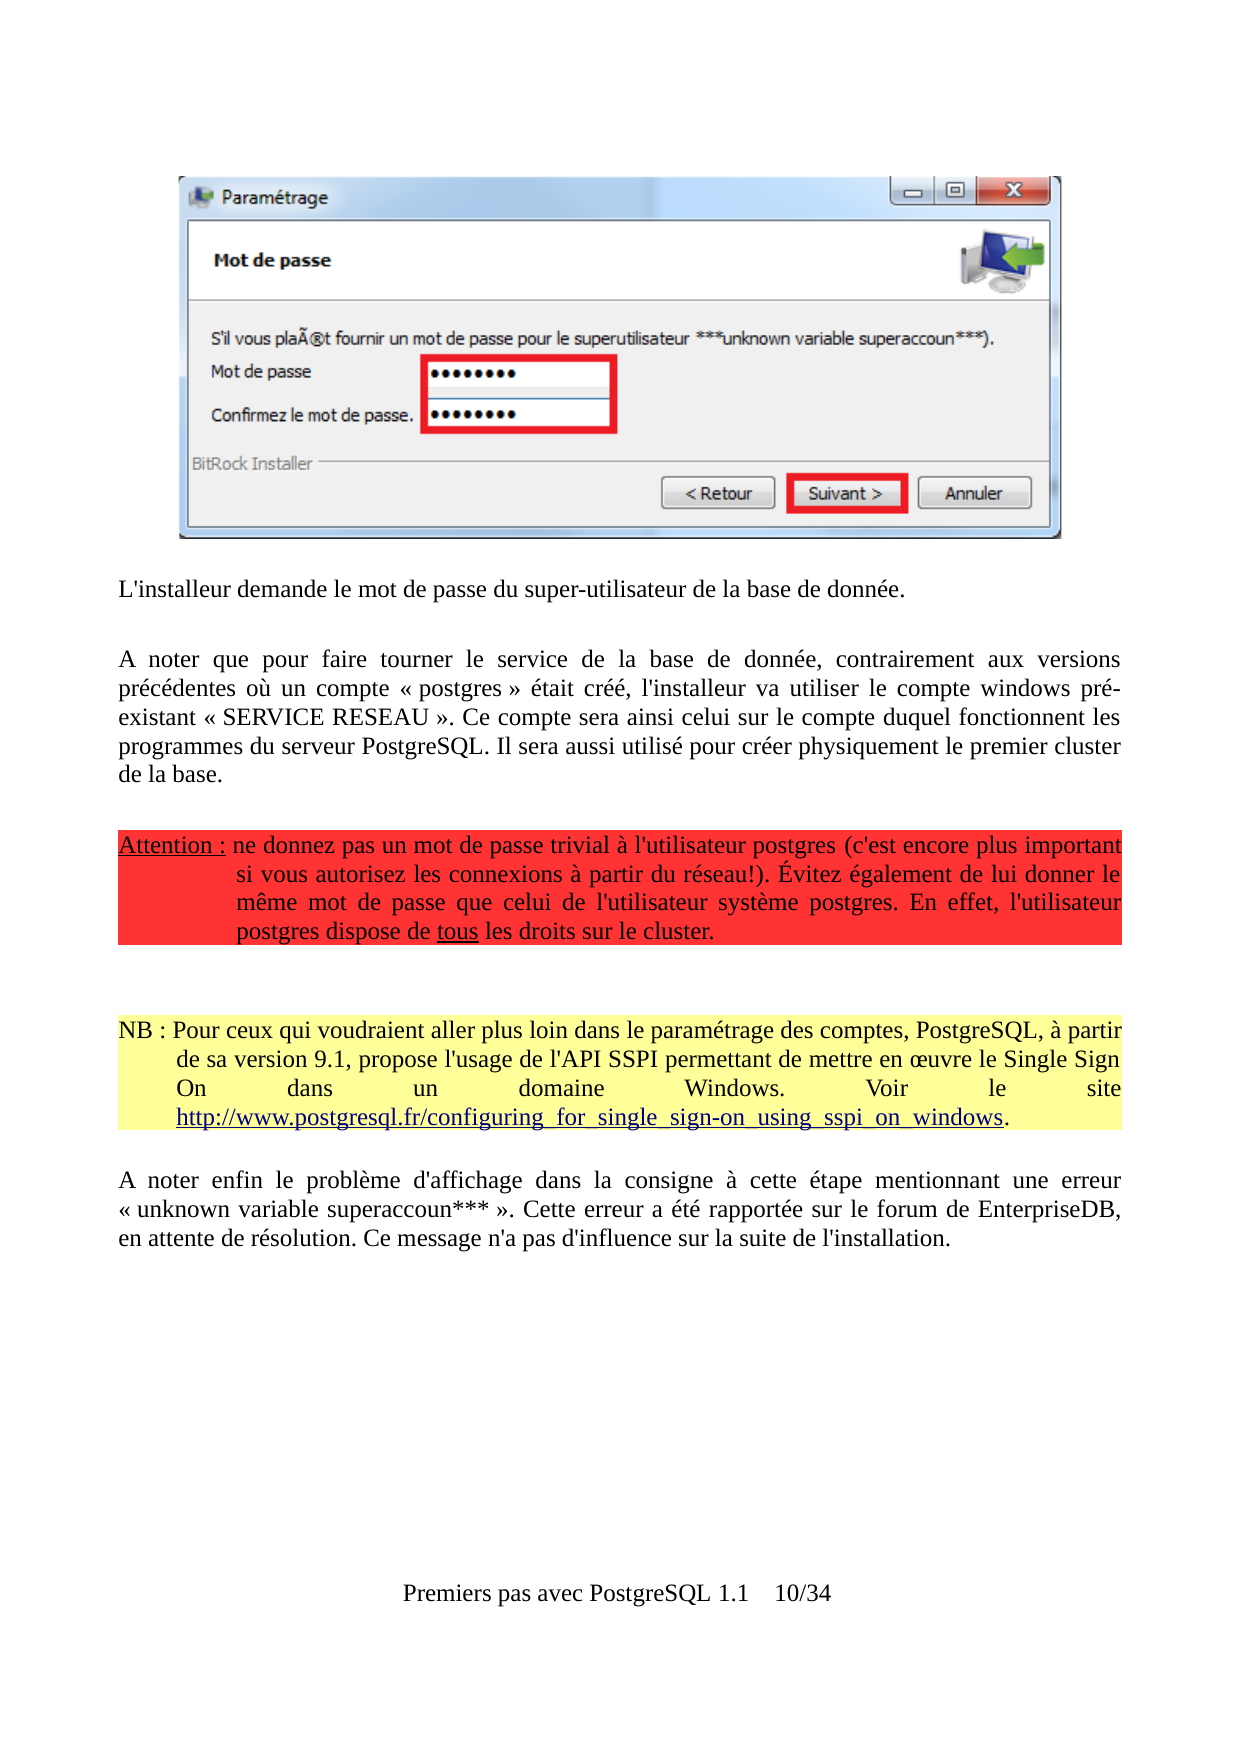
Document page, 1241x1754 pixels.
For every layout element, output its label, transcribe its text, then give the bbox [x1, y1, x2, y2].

picture [178, 176, 1062, 539]
text L'installeur demande le mot de passe du super-utilisateur de la base de donnée. [118, 574, 1122, 603]
text A noter que pour faire tourner le service de la base de donnée, contrairement aux versions précédentes où un compte « postgres » était créé, l'installeur va utiliser le compte windows pré-existant « SERVICE RESEAU ». Ce compte sera ainsi celui sur le compte duquel fonctionnent les programmes du serveur PostgreSQL. Il sera aussi utilisé pour créer physiquement le premier cluster de la base. [118, 644, 1122, 788]
text Attention : ne donnez pas un mot de passe trivial à l'utilisateur postgres (c'est encore plus important si vous autorisez les connexions à partir du réseau!). Évitez également de lui donner le même mot de passe que celui de l'utilisateur système postgres. En effet, l'utilisateur postgres dispose de tous les droits sur le cluster. [118, 830, 1122, 945]
list NB : Pour ceux qui voudraient aller plus loin dans le paramétrage des comptes, PostgreSQL, à partir de sa version 9.1, propose l'usage de l'API SSPI permettant de mettre en œuvre le Single Sign On dans un domaine Windows. Voir le site http://www.postgresql.fr/configuring_for_single_sign-on_using_sspi_on_windows. [118, 1015, 1122, 1130]
text A noter enfin le problème d'affichage dans la consigne à cette étape mentionnant une erreur « unknown variable superaccoun*** ». Cette erreur a été rapportée sur le forum de EnterpriseDB, en attente de résolution. Ce message n'a pas d'influence sur la suite de l'installation. [118, 1166, 1122, 1252]
